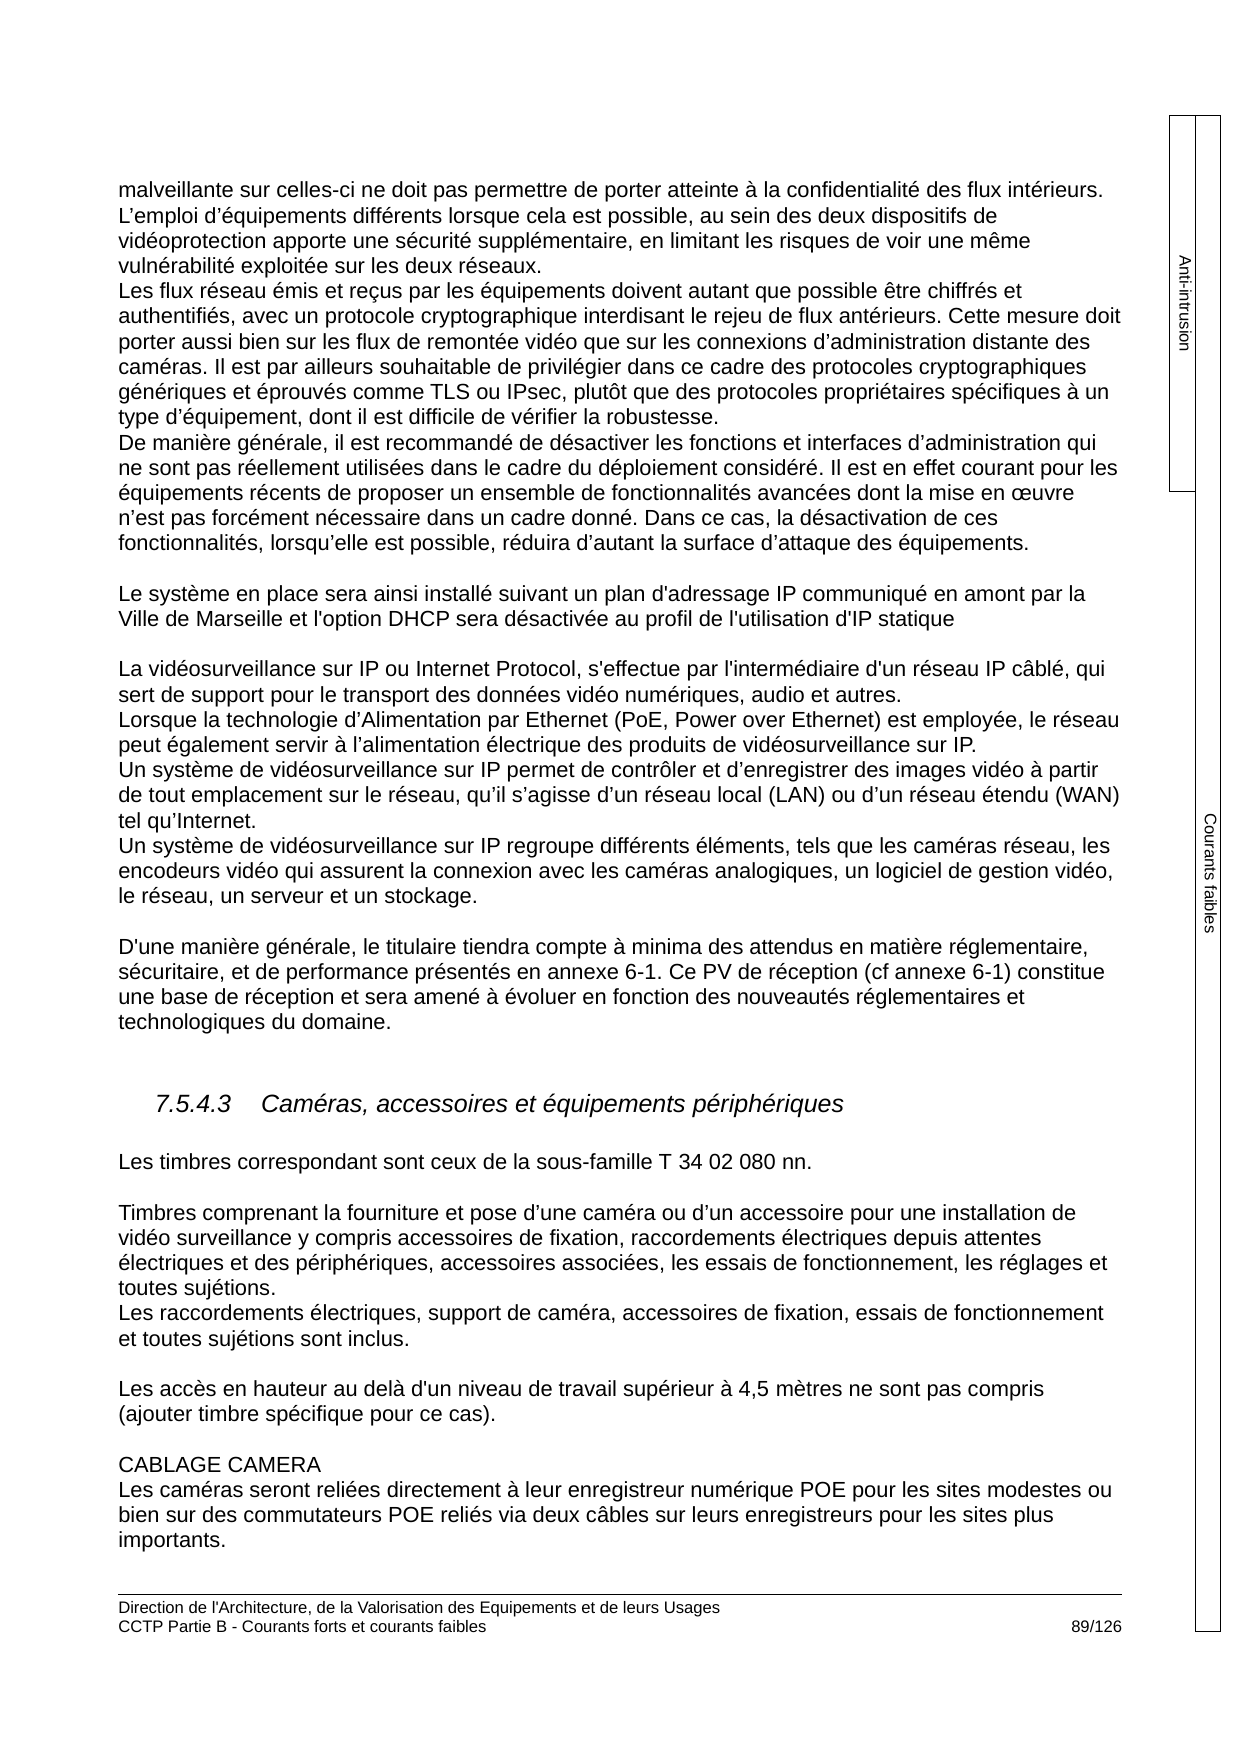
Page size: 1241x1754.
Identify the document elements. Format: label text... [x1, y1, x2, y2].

text CABLAGE CAMERA [118, 1452, 1122, 1477]
text Les timbres correspondant sont ceux de la sous-famille T 34 02 080 nn. [118, 1149, 1122, 1174]
text malveillante sur celles-ci ne doit pas permettre de porter atteinte à la confidentialité des flux intérieurs. L’emploi d’équipements différents lorsque cela est possible, au sein des deux dispositifs de vidéoprotection apporte une sécurité supplémentaire, en limitant les risques de voir une même vulnérabilité exploitée sur les deux réseaux. [118, 177, 1122, 278]
text Un système de vidéosurveillance sur IP regroupe différents éléments, tels que les caméras réseau, les encodeurs vidéo qui assurent la connexion avec les caméras analogiques, un logiciel de gestion vidéo, le réseau, un serveur et un stockage. [118, 833, 1122, 908]
text D'une manière générale, le titulaire tiendra compte à minima des attendus en matière réglementaire, sécuritaire, et de performance présentés en annexe 6-1. Ce PV de réception (cf annexe 6-1) constitue une base de réception et sera amené à évoluer en fonction des nouveautés réglementaires et technologiques du domaine. [118, 934, 1122, 1034]
text Timbres comprenant la fourniture et pose d’une caméra ou d’un accessoire pour une installation de vidéo surveillance y compris accessoires de fixation, raccordements électriques depuis attentes électriques et des périphériques, accessoires associées, les essais de fonctionnement, les réglages et toutes sujétions. [118, 1199, 1122, 1300]
text Les flux réseau émis et reçus par les équipements doivent autant que possible être chiffrés et authentifiés, avec un protocole cryptographique interdisant le rejeu de flux antérieurs. Cette mesure doit porter aussi bien sur les flux de remontée vidéo que sur les connexions d’administration distante des caméras. Il est par ailleurs souhaitable de privilégier dans ce cadre des protocoles cryptographiques génériques et éprouvés comme TLS ou IPsec, plutôt que des protocoles propriétaires spécifiques à un type d’équipement, dont il est difficile de vérifier la robustesse. [118, 278, 1122, 429]
text Les caméras seront reliées directement à leur enregistreur numérique POE pour les sites modestes ou bien sur des commutateurs POE reliés via deux câbles sur leurs enregistreurs pour les sites plus importants. [118, 1477, 1122, 1552]
text Les raccordements électriques, support de caméra, accessoires de fixation, essais de fonctionnement et toutes sujétions sont inclus. [118, 1300, 1122, 1351]
text La vidéosurveillance sur IP ou Internet Protocol, s'effectue par l'intermédiaire d'un réseau IP câblé, qui sert de support pour le transport des données vidéo numériques, audio et autres. [118, 656, 1122, 707]
text Le système en place sera ainsi installé suivant un plan d'adressage IP communiqué en amont par la Ville de Marseille et l'option DHCP sera désactivée au profil de l'utilisation d'IP statique [118, 581, 1122, 631]
subtitle Caméras, accessoires et équipements périphériques [118, 1089, 1122, 1118]
text Lorsque la technologie d’Alimentation par Ethernet (PoE, Power over Ethernet) est employée, le réseau peut également servir à l’alimentation électrique des produits de vidéosurveillance sur IP. [118, 707, 1122, 757]
text Un système de vidéosurveillance sur IP permet de contrôler et d’enregistrer des images vidéo à partir de tout emplacement sur le réseau, qu’il s’agisse d’un réseau local (LAN) ou d’un réseau étendu (WAN) tel qu’Internet. [118, 757, 1122, 833]
text De manière générale, il est recommandé de désactiver les fonctions et interfaces d’administration qui ne sont pas réellement utilisées dans le cadre du déploiement considéré. Il est en effet courant pour les équipements récents de proposer un ensemble de fonctionnalités avancées dont la mise en œuvre n’est pas forcément nécessaire dans un cadre donné. Dans ce cas, la désactivation de ces fonctionnalités, lorsqu’elle est possible, réduira d’autant la surface d’attaque des équipements. [118, 429, 1122, 556]
text Les accès en hauteur au delà d'un niveau de travail supérieur à 4,5 mètres ne sont pas compris (ajouter timbre spécifique pour ce cas). [118, 1376, 1122, 1426]
